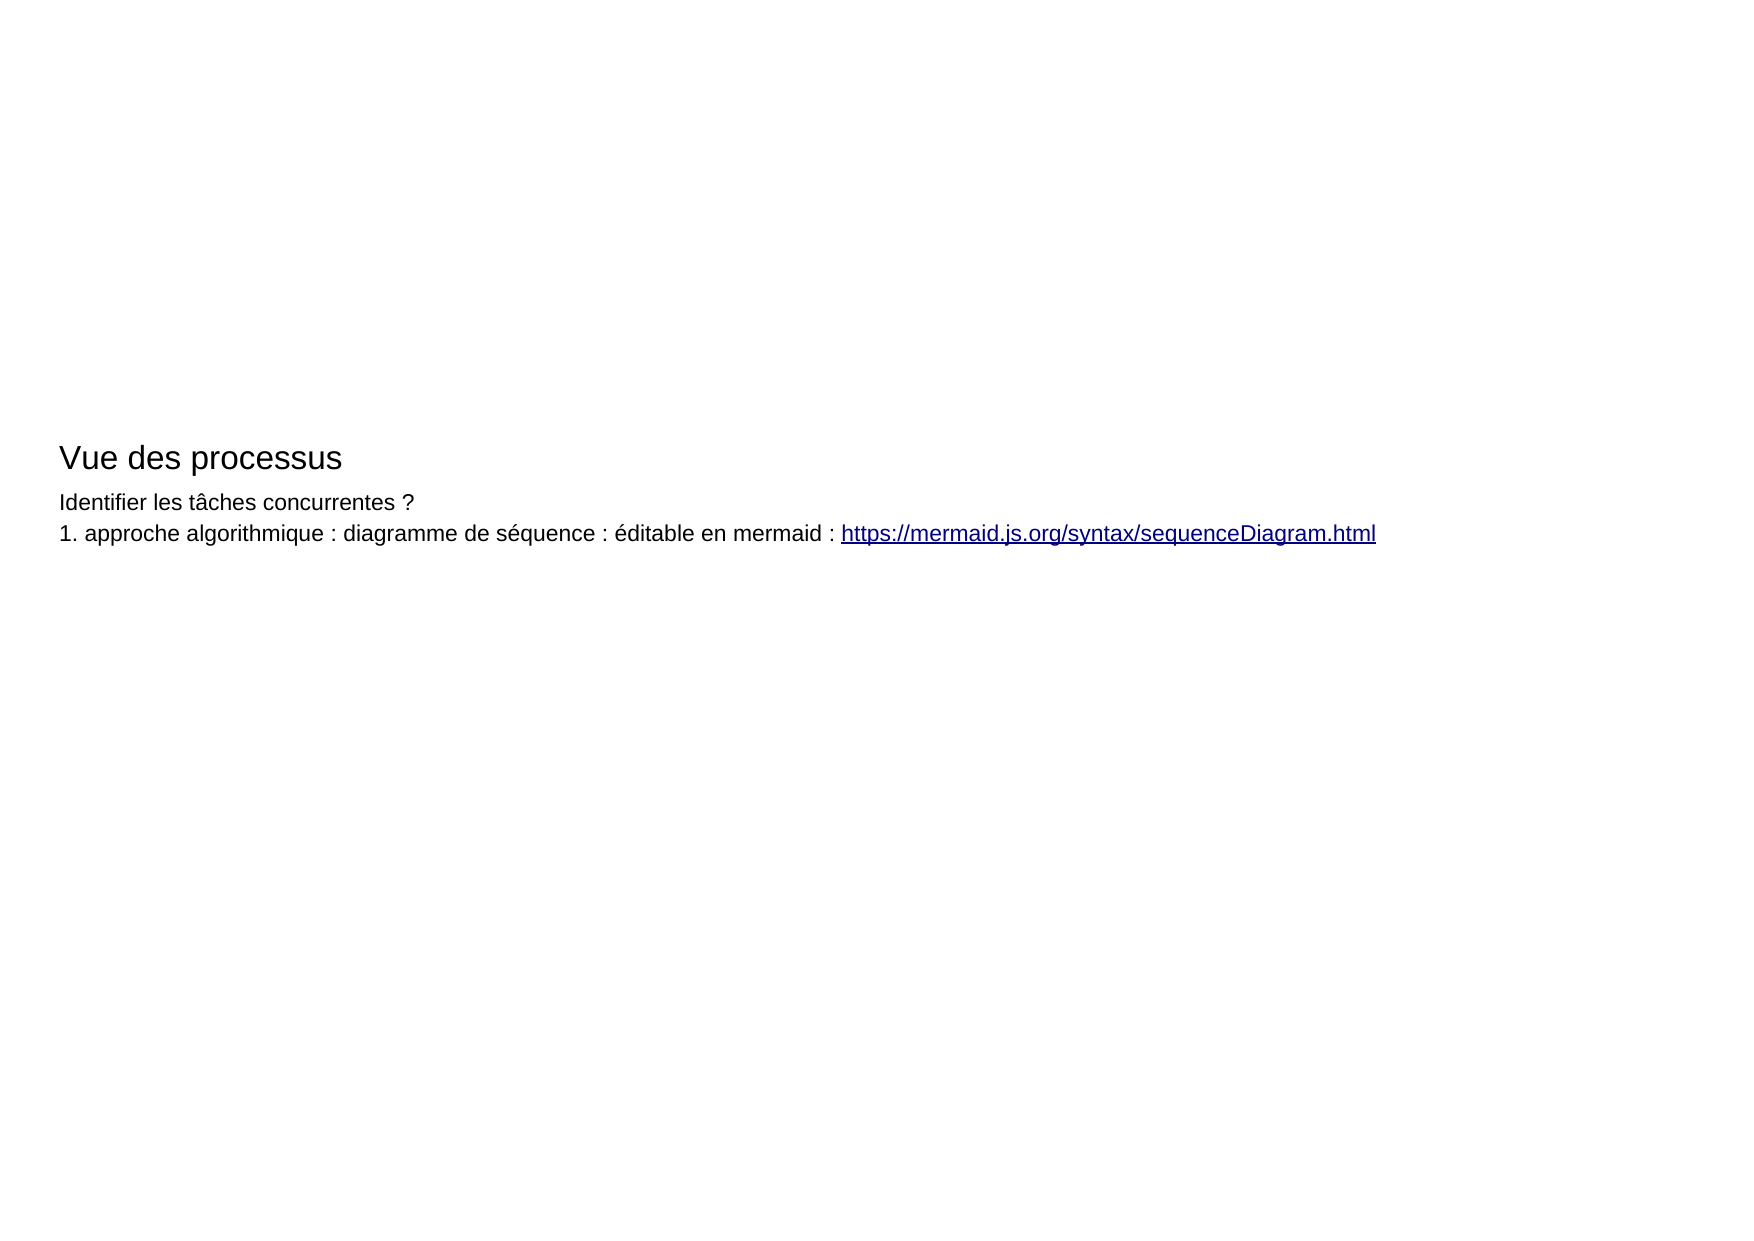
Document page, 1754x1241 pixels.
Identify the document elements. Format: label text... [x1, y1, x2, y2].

text Identifier les tâches concurrentes ? [59, 489, 1695, 516]
text 1. approche algorithmique : diagramme de séquence : éditable en mermaid : https://mermaid.js.org/syntax/sequenceDiagram.html [59, 519, 1695, 546]
subtitle Vue des processus [59, 438, 1695, 477]
